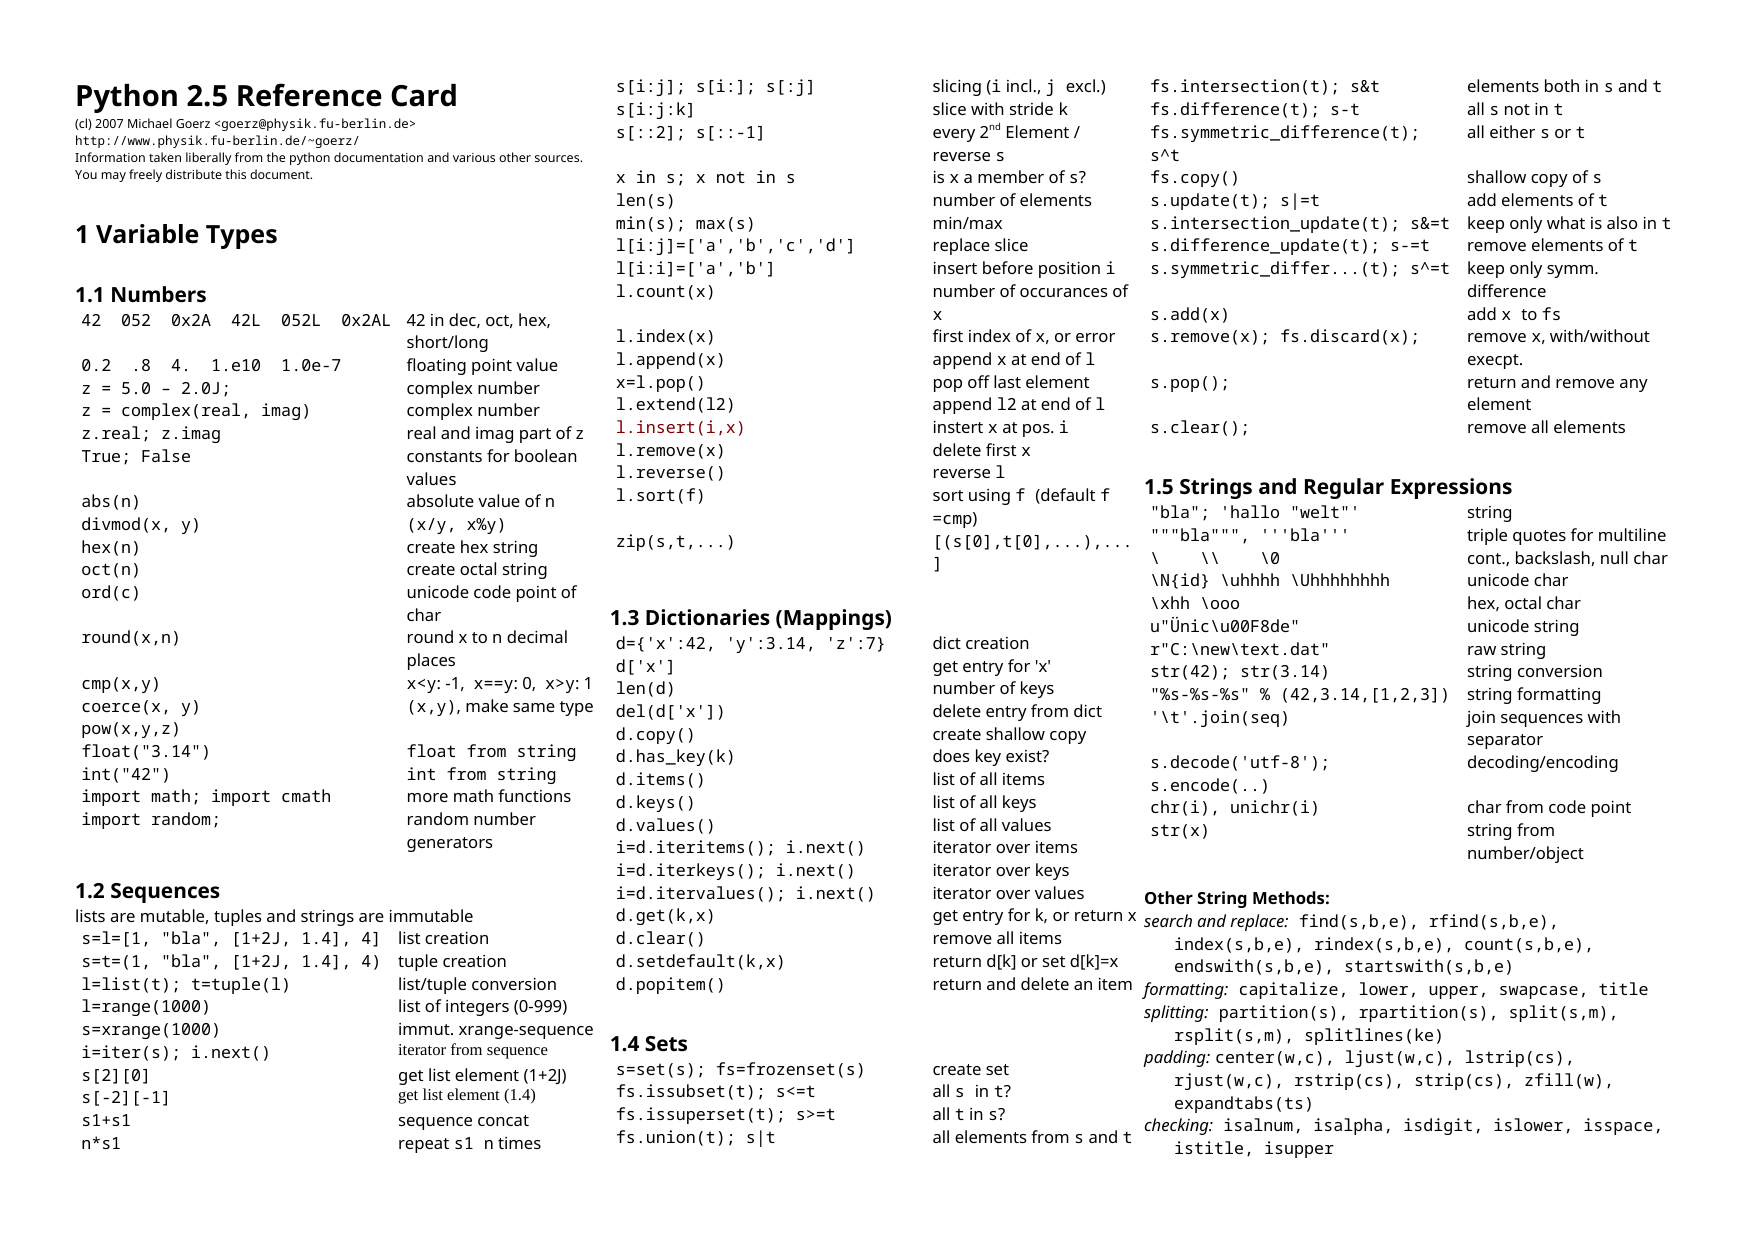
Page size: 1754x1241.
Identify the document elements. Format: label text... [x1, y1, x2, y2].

table_cell s[i:j]; s[i:]; s[:j] [610, 75, 926, 98]
table_cell all t in s? [926, 1103, 1144, 1125]
table_cell complex number [400, 376, 609, 399]
table_cell fs.difference(t); s-t [1144, 98, 1461, 120]
table_cell does key exist? [926, 745, 1144, 768]
table_cell remove x, with/without execpt. [1461, 325, 1678, 370]
table_cell float from string [400, 740, 609, 762]
table_cell abs(n) [75, 490, 400, 512]
table_cell l.remove(x) [610, 438, 926, 461]
text formatting: capitalize, lower, upper, swapcase, title [1144, 978, 1678, 1000]
table_cell d.clear() [610, 927, 926, 949]
table_cell immut. xrange-sequence [392, 1018, 609, 1041]
table_cell list of all keys [926, 790, 1144, 813]
table_header list creation [392, 927, 609, 950]
table_cell round(x,n) [75, 626, 400, 671]
table_cell d.keys() [610, 790, 926, 813]
table_cell s=t=(1, "bla", [1+2J, 1.4], 4) [75, 950, 392, 972]
table_cell cmp(x,y) [75, 671, 400, 694]
table_cell join sequences with separator [1461, 705, 1681, 751]
table_cell fs.copy() [1144, 166, 1461, 188]
table_cell i=iter(s); i.next() [75, 1041, 392, 1063]
text Other String Methods: [1144, 887, 1678, 909]
table_cell cont., backslash, null char [1461, 546, 1681, 569]
table_cell list/tuple conversion [392, 973, 609, 995]
table_cell str(42); str(3.14) [1144, 660, 1461, 682]
table_cell oct(n) [75, 558, 400, 581]
table_cell s.add(x) [1144, 302, 1461, 325]
table_cell len(s) [610, 189, 926, 211]
table_cell real and imag part of z [400, 422, 609, 444]
text Python 2.5 Reference Card [75, 75, 609, 115]
table_cell l[i:i]=['a','b'] [610, 257, 926, 279]
table_cell number of keys [926, 677, 1144, 699]
table_cell create shallow copy [926, 722, 1144, 745]
table_cell \ \\ \0 [1144, 546, 1461, 569]
table_cell all either s or t [1461, 120, 1678, 166]
table_cell s[i:j:k] [610, 98, 926, 120]
table_cell append x at end of l [926, 348, 1144, 370]
table_cell d.setdefault(k,x) [610, 949, 926, 972]
text 1.4 Sets [609, 1029, 1144, 1057]
table_header string [1461, 501, 1681, 523]
table_cell l=list(t); t=tuple(l) [75, 973, 392, 995]
table_cell x<y: -1, x==y: 0, x>y: 1 [400, 671, 609, 694]
table_cell create hex string [400, 535, 609, 558]
table_cell get list element (1+2J) [392, 1063, 609, 1086]
table_cell slice with stride k [926, 98, 1144, 120]
table_cell z = 5.0 – 2.0J; [75, 376, 400, 399]
table_cell complex number [400, 399, 609, 422]
table_cell s.update(t); s|=t [1144, 189, 1461, 211]
text 1.5 Strings and Regular Expressions [1144, 472, 1678, 501]
text 1.3 Dictionaries (Mappings) [609, 603, 1144, 631]
table_cell s.symmetric_differ...(t); s^=t [1144, 257, 1461, 302]
table_cell z.real; z.imag [75, 422, 400, 444]
table_cell l.append(x) [610, 348, 926, 370]
text You may freely distribute this document. [75, 166, 609, 183]
table_cell iterator from sequence [392, 1041, 609, 1063]
table_cell str(x) [1144, 819, 1461, 864]
table_cell float("3.14") [75, 740, 400, 762]
table_cell all elements from s and t [926, 1125, 1144, 1148]
table_cell add elements of t [1461, 189, 1678, 211]
table_cell number of occurances of x [926, 279, 1144, 325]
table_header "bla"; 'hallo "welt"' [1144, 501, 1461, 523]
table_cell every 2nd Element / reverse s [926, 120, 1144, 166]
table_cell i=d.iterkeys(); i.next() [610, 859, 926, 881]
table_cell instert x at pos. i [926, 416, 1144, 438]
table_cell s[::2]; s[::-1] [610, 120, 926, 166]
table_cell hex(n) [75, 535, 400, 558]
table_cell slicing (i incl., j excl.) [926, 75, 1144, 98]
table_cell triple quotes for multiline [1461, 524, 1681, 546]
table_cell min(s); max(s) [610, 211, 926, 234]
table_cell (x/y, x%y) [400, 513, 609, 535]
table_cell del(d['x']) [610, 700, 926, 722]
table_cell string formatting [1461, 683, 1681, 705]
table_cell d.has_key(k) [610, 745, 926, 768]
table_cell reverse l [926, 461, 1144, 484]
table_cell sequence concat [392, 1109, 609, 1131]
table_cell min/max [926, 211, 1144, 234]
table_cell floating point value [400, 354, 609, 376]
table_cell constants for boolean values [400, 444, 609, 490]
table_cell s.decode('utf-8'); s.encode(..) [1144, 751, 1461, 796]
table_cell shallow copy of s [1461, 166, 1678, 188]
table_cell add x to fs [1461, 302, 1678, 325]
table_cell z = complex(real, imag) [75, 399, 400, 422]
table_cell remove all elements [1461, 416, 1678, 438]
table_cell string conversion [1461, 660, 1681, 682]
table_cell get list element (1.4) [392, 1086, 609, 1109]
table_cell get entry for 'x' [926, 654, 1144, 677]
table_cell l.index(x) [610, 325, 926, 347]
table_cell replace slice [926, 234, 1144, 257]
text (cl) 2007 Michael Goerz <goerz@physik.fu-berlin.de> [75, 115, 609, 132]
table_cell s[-2][-1] [75, 1086, 392, 1109]
table_cell s.clear(); [1144, 416, 1461, 438]
table_cell sort using f (default f =cmp) [926, 484, 1144, 529]
table_cell delete first x [926, 438, 1144, 461]
table_cell hex, octal char [1461, 592, 1681, 614]
table_cell unicode char [1461, 569, 1681, 592]
table_cell l.reverse() [610, 461, 926, 484]
table_cell len(d) [610, 677, 926, 699]
table_cell delete entry from dict [926, 700, 1144, 722]
text padding: center(w,c), ljust(w,c), lstrip(cs), rjust(w,c), rstrip(cs), strip(cs), zfill(w), expandtabs(ts) [1144, 1046, 1678, 1114]
table_cell round x to n decimal places [400, 626, 609, 671]
table_cell absolute value of n [400, 490, 609, 512]
table_cell l=range(1000) [75, 995, 392, 1018]
table_cell zip(s,t,...) [610, 529, 926, 574]
table_cell get entry for k, or return x [926, 904, 1144, 927]
table_cell import math; import cmath [75, 785, 400, 808]
table_cell s[2][0] [75, 1063, 392, 1086]
table_cell fs.union(t); s|t [610, 1125, 926, 1148]
table_cell append l2 at end of l [926, 393, 1144, 416]
table_cell remove elements of t [1461, 234, 1678, 257]
table_cell first index of x, or error [926, 325, 1144, 347]
table_cell d.items() [610, 768, 926, 790]
table_cell number of elements [926, 189, 1144, 211]
table_cell return d[k] or set d[k]=x [926, 949, 1144, 972]
table_cell i=d.itervalues(); i.next() [610, 881, 926, 904]
table_cell (x,y), make same type [400, 694, 609, 717]
table_cell s.intersection_update(t); s&=t [1144, 211, 1461, 234]
table_cell iterator over values [926, 881, 1144, 904]
table_cell l.extend(l2) [610, 393, 926, 416]
table_cell return and delete an item [926, 972, 1144, 995]
table_cell is x a member of s? [926, 166, 1144, 188]
table_cell all s not in t [1461, 98, 1678, 120]
table_cell keep only what is also in t [1461, 211, 1678, 234]
table_header create set [926, 1057, 1144, 1080]
text lists are mutable, tuples and strings are immutable [75, 904, 609, 927]
text search and replace: find(s,b,e), rfind(s,b,e), index(s,b,e), rindex(s,b,e), count(s,b,e), endswith(s,b,e), startswith(s,b,e) [1144, 909, 1678, 978]
table_cell tuple creation [392, 950, 609, 972]
table_cell l.count(x) [610, 279, 926, 325]
table_header d={'x':42, 'y':3.14, 'z':7} [610, 631, 926, 654]
table_cell d.copy() [610, 722, 926, 745]
text splitting: partition(s), rpartition(s), split(s,m), rsplit(s,m), splitlines(ke) [1144, 1000, 1678, 1046]
table_cell \N{id} \uhhhh \Uhhhhhhhh [1144, 569, 1461, 592]
table_cell l.sort(f) [610, 484, 926, 529]
table_cell [(s[0],t[0],...),...] [926, 529, 1144, 574]
table_cell elements both in s and t [1461, 75, 1678, 98]
table_cell pop off last element [926, 370, 1144, 393]
table_header dict creation [926, 631, 1144, 654]
table_cell s.difference_update(t); s-=t [1144, 234, 1461, 257]
table_cell \xhh \ooo [1144, 592, 1461, 614]
table_header 42 052 0x2A 42L 052L 0x2AL [75, 308, 400, 353]
table_cell s1+s1 [75, 1109, 392, 1131]
table_cell fs.issubset(t); s<=t [610, 1080, 926, 1103]
table_cell insert before position i [926, 257, 1144, 279]
table_cell chr(i), unichr(i) [1144, 796, 1461, 819]
table_cell remove all items [926, 927, 1144, 949]
table_cell s.remove(x); fs.discard(x); [1144, 325, 1461, 370]
table_cell unicode code point of char [400, 581, 609, 626]
table_cell random number generators [400, 808, 609, 853]
table_cell decoding/encoding [1461, 751, 1681, 796]
table_cell all s in t? [926, 1080, 1144, 1103]
text checking: isalnum, isalpha, isdigit, islower, isspace, istitle, isupper [1144, 1114, 1678, 1159]
text 1.2 Sequences [75, 876, 609, 904]
table_cell list of all items [926, 768, 1144, 790]
table_cell l[i:j]=['a','b','c','d'] [610, 234, 926, 257]
table_header s=l=[1, "bla", [1+2J, 1.4], 4] [75, 927, 392, 950]
table_cell int("42") [75, 762, 400, 785]
table_cell ord(c) [75, 581, 400, 626]
table_cell True; False [75, 444, 400, 490]
table_cell import random; [75, 808, 400, 853]
table_cell list of all values [926, 813, 1144, 836]
table_cell d['x'] [610, 654, 926, 677]
table_cell s.pop(); [1144, 370, 1461, 416]
table_cell d.values() [610, 813, 926, 836]
table_cell keep only symm. difference [1461, 257, 1678, 302]
table_cell i=d.iteritems(); i.next() [610, 836, 926, 858]
table_cell fs.issuperset(t); s>=t [610, 1103, 926, 1125]
table_cell char from code point [1461, 796, 1681, 819]
table_cell unicode string [1461, 614, 1681, 637]
table_cell r"C:\new\text.dat" [1144, 637, 1461, 660]
table_cell fs.symmetric_difference(t); s^t [1144, 120, 1461, 166]
table_cell int from string [400, 762, 609, 785]
text 1.1 Numbers [75, 280, 609, 308]
table_cell [400, 717, 609, 739]
table_cell iterator over keys [926, 859, 1144, 881]
table_header 42 in dec, oct, hex, short/long [400, 308, 609, 353]
table_cell u"Ünic\u00F8de" [1144, 614, 1461, 637]
table_cell coerce(x, y) [75, 694, 400, 717]
table_cell 0.2 .8 4. 1.e10 1.0e-7 [75, 354, 400, 376]
text Information taken liberally from the python documentation and various other sources. [75, 149, 609, 166]
table_cell '\t'.join(seq) [1144, 705, 1461, 751]
table_cell string from number/object [1461, 819, 1681, 864]
table_cell repeat s1 n times [392, 1131, 609, 1154]
table_cell fs.intersection(t); s&t [1144, 75, 1461, 98]
table_cell create octal string [400, 558, 609, 581]
table_cell "%s-%s-%s" % (42,3.14,[1,2,3]) [1144, 683, 1461, 705]
table_cell return and remove any element [1461, 370, 1678, 416]
table_cell iterator over items [926, 836, 1144, 858]
table_cell more math functions [400, 785, 609, 808]
table_cell x=l.pop() [610, 370, 926, 393]
table_cell d.get(k,x) [610, 904, 926, 927]
table_cell divmod(x, y) [75, 513, 400, 535]
text http://www.physik.fu-berlin.de/~goerz/ [75, 132, 609, 149]
table_cell list of integers (0-999) [392, 995, 609, 1018]
table_cell d.popitem() [610, 972, 926, 995]
table_cell n*s1 [75, 1131, 392, 1154]
table_cell l.insert(i,x) [610, 416, 926, 438]
table_cell pow(x,y,z) [75, 717, 400, 739]
text 1 Variable Types [75, 217, 609, 251]
table_cell s=xrange(1000) [75, 1018, 392, 1041]
table_cell raw string [1461, 637, 1681, 660]
table_cell """bla""", '''bla''' [1144, 524, 1461, 546]
table_header s=set(s); fs=frozenset(s) [610, 1057, 926, 1080]
table_cell x in s; x not in s [610, 166, 926, 188]
